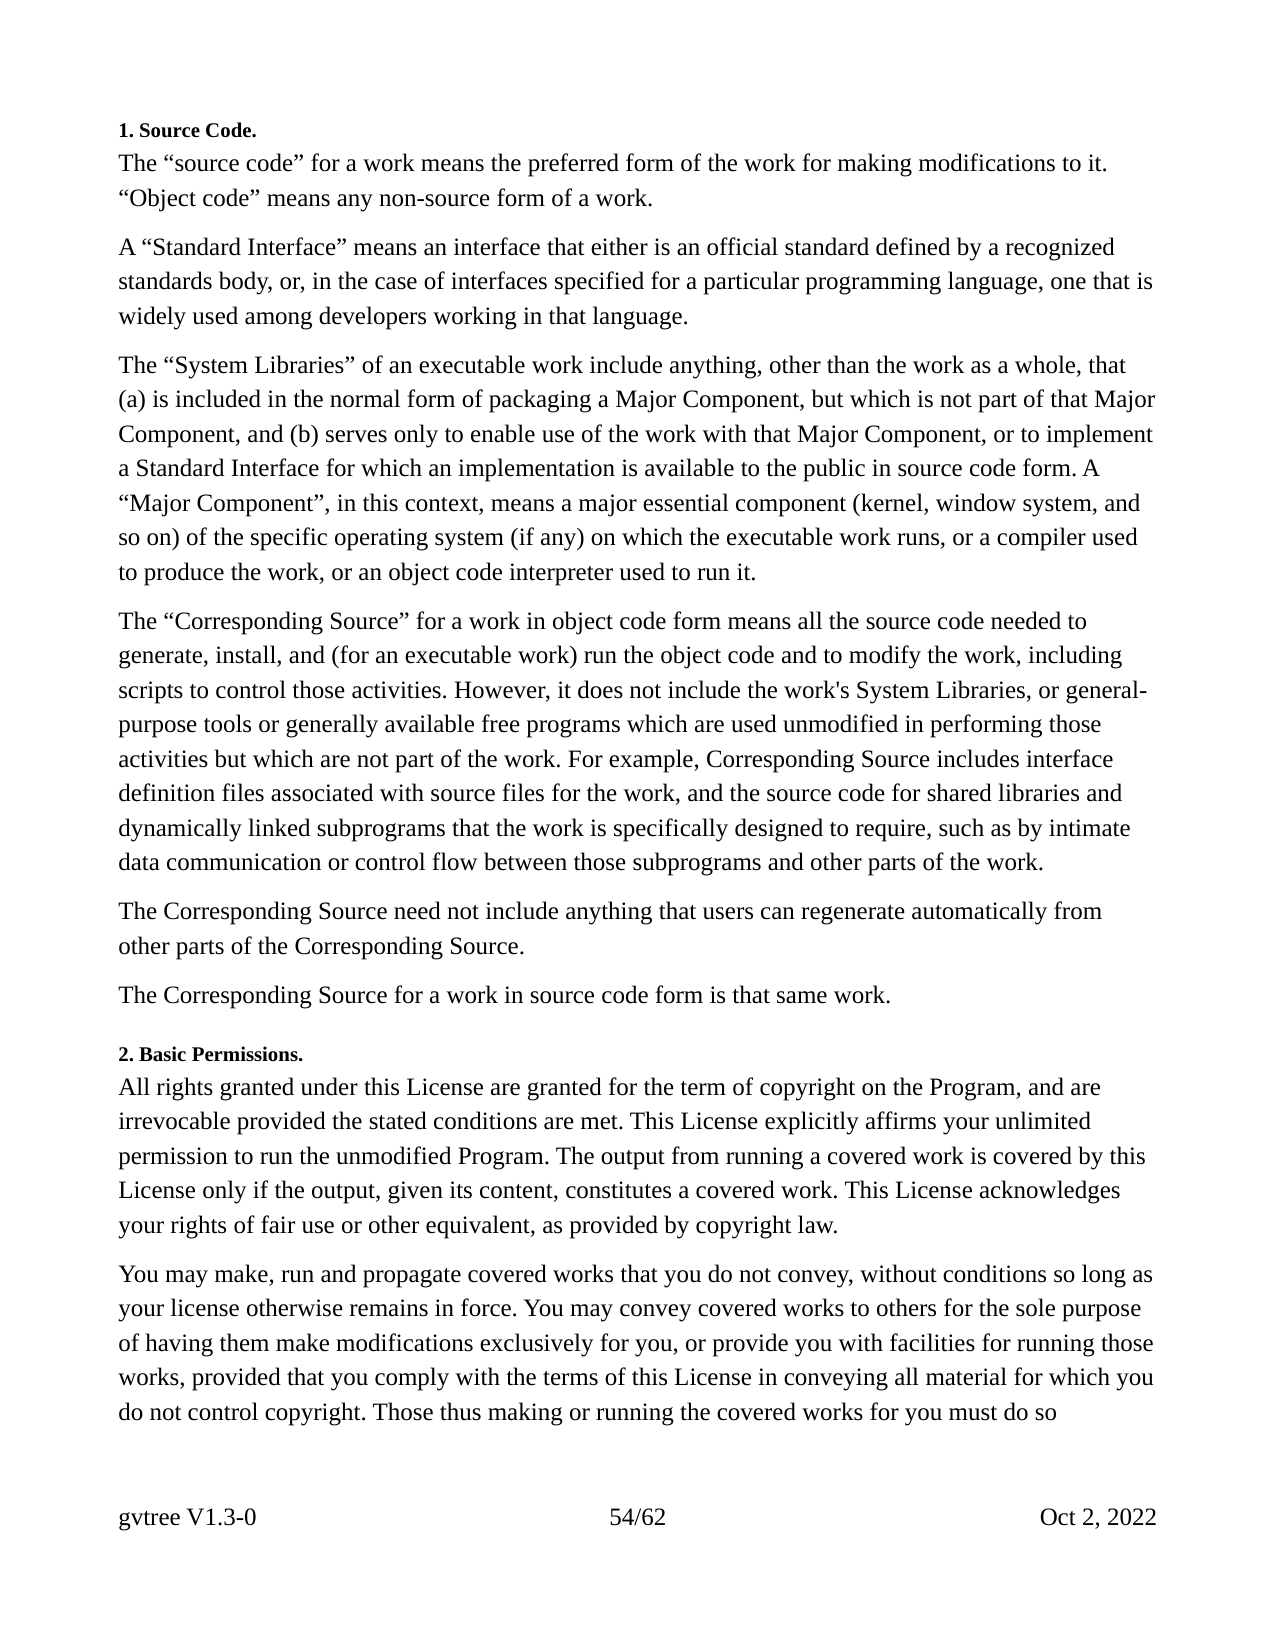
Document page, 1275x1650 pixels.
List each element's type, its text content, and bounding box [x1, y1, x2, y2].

text The Corresponding Source for a work in source code form is that same work. [118, 980, 1157, 1009]
text The “System Libraries” of an executable work include anything, other than the work as a whole, that (a) is included in the normal form of packaging a Major Component, but which is not part of that Major Component, and (b) serves only to enable use of the work with that Major Component, or to implement a Standard Interface for which an implementation is available to the public in source code form. A “Major Component”, in this context, means a major essential component (kernel, window system, and so on) of the specific operating system (if any) on which the executable work runs, or a compiler used to produce the work, or an object code interpreter used to run it. [118, 350, 1157, 586]
subtitle 1. Source Code. [118, 118, 1157, 142]
text A “Standard Interface” means an interface that either is an official standard defined by a recognized standards body, or, in the case of interfaces specified for a particular programming language, one that is widely used among developers working in that language. [118, 232, 1157, 330]
text The Corresponding Source need not include anything that users can regenerate automatically from other parts of the Corresponding Source. [118, 896, 1157, 959]
text The “source code” for a work means the preferred form of the work for making modifications to it. “Object code” means any non-source form of a work. [118, 148, 1157, 212]
text The “Corresponding Source” for a work in object code form means all the source code needed to generate, install, and (for an executable work) run the object code and to modify the work, including scripts to control those activities. However, it does not include the work's System Libraries, or general-purpose tools or generally available free programs which are used unmodified in performing those activities but which are not part of the work. For example, Corresponding Source includes interface definition files associated with source files for the work, and the source code for shared libraries and dynamically linked subprograms that the work is specifically designed to require, such as by intimate data communication or control flow between those subprograms and other parts of the work. [118, 606, 1157, 876]
text All rights granted under this License are granted for the term of copyright on the Program, and are irrevocable provided the stated conditions are met. This License explicitly affirms your unlimited permission to run the unmodified Program. The output from running a covered work is covered by this License only if the output, given its content, constitutes a covered work. This License acknowledges your rights of fair use or other equivalent, as provided by copyright law. [118, 1072, 1157, 1238]
subtitle 2. Basic Permissions. [118, 1041, 1157, 1066]
text You may make, run and propagate covered works that you do not convey, without conditions so long as your license otherwise remains in force. You may convey covered works to others for the sole purpose of having them make modifications exclusively for you, or provide you with facilities for running those works, provided that you comply with the terms of this License in conveying all material for which you do not control copyright. Those thus making or running the covered works for you must do so [118, 1259, 1157, 1425]
